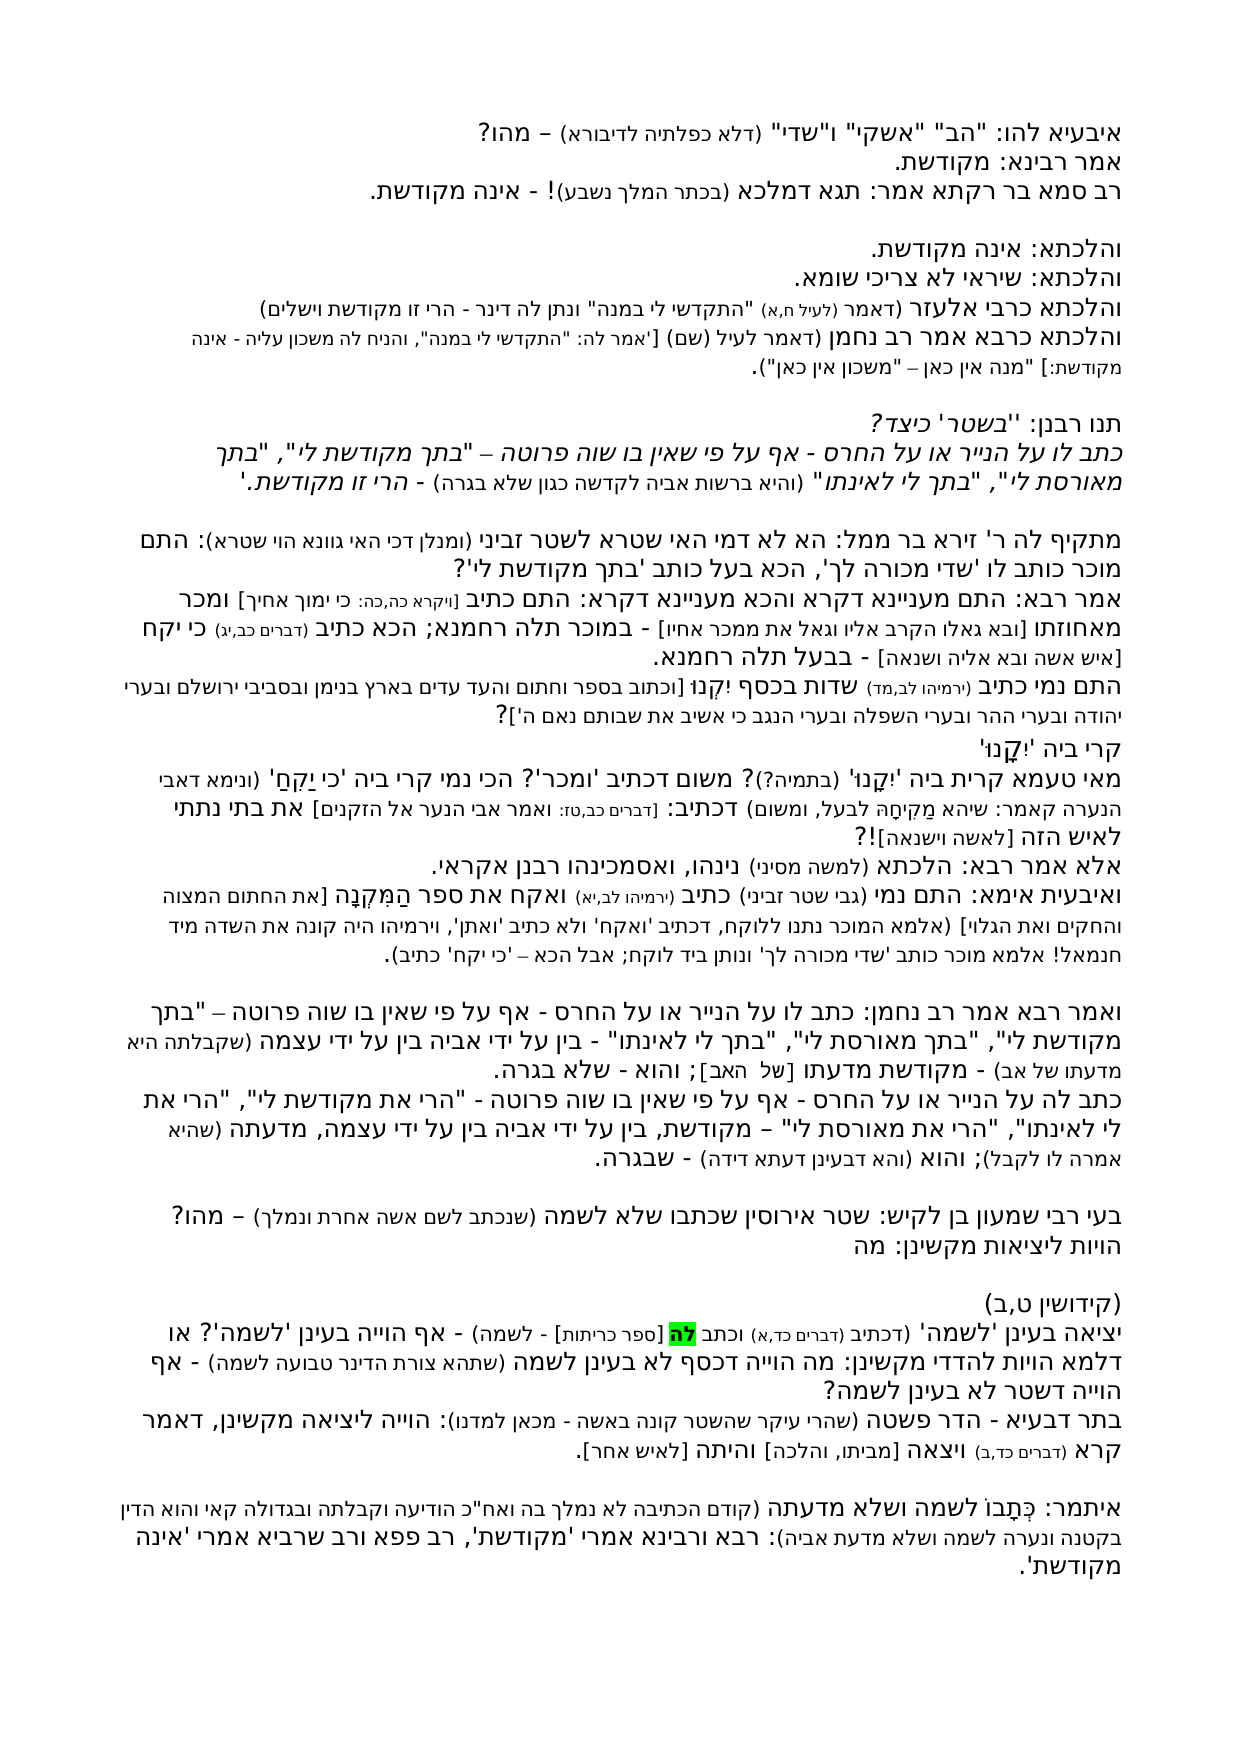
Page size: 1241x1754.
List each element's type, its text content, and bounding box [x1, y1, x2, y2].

text מאי טעמא קרית ביה 'יִקָנוּ' (בתמיה?)? משום דכתיב 'ומכר'? הכי נמי קרי ביה 'כי יַקִחַ' (ונימא דאבי הנערה קאמר: שיהא מַקִיחָהּ לבעל, ומשום) דכתיב: [דברים כב,טז: ואמר אבי הנער אל הזקנים] את בתי נתתי לאיש הזה [לאשה וישנאה]!? [118, 764, 1122, 852]
text אמר רבינא: מקודשת. [118, 147, 1122, 176]
text בעי רבי שמעון בן לקיש: שטר אירוסין שכתבו שלא לשמה (שנכתב לשם אשה אחרת ונמלך) – מהו? הויות ליציאות מקשינן: מה [118, 1202, 1122, 1260]
text רב סמא בר רקתא אמר: תגא דמלכא (בכתר המלך נשבע)! - אינה מקודשת. [118, 176, 1122, 206]
text והלכתא: שיראי לא צריכי שומא. [118, 263, 1122, 293]
text והלכתא כרבי אלעזר (דאמר (לעיל ח,א) "התקדשי לי במנה" ונתן לה דינר - הרי זו מקודשת וישלים) [118, 293, 1122, 322]
text יציאה בעינן 'לשמה' (דכתיב (דברים כד,א) וכתב לה [ספר כריתות] - לשמה) - אף הוייה בעינן 'לשמה'? או דלמא הויות להדדי מקשינן: מה הוייה דכסף לא בעינן לשמה (שתהא צורת הדינר טבועה לשמה) - אף הוייה דשטר לא בעינן לשמה? [118, 1318, 1122, 1406]
text והלכתא כרבא אמר רב נחמן (דאמר לעיל (שם) ['אמר לה: "התקדשי לי במנה", והניח לה משכון עליה - אינה מקודשת:] "מנה אין כאן – "משכון אין כאן"). [118, 322, 1122, 380]
text אלא אמר רבא: הלכתא (למשה מסיני) נינהו, ואסמכינהו רבנן אקראי. [118, 852, 1122, 881]
text כתב לו על הנייר או על החרס - אף על פי שאין בו שוה פרוטה – "בתך מקודשת לי", "בתך מאורסת לי", "בתך לי לאינתו" (והיא ברשות אביה לקדשה כגון שלא בגרה) - הרי זו מקודשת.' [118, 438, 1122, 497]
text תנו רבנן: ''בשטר' כיצד? [118, 409, 1122, 438]
text איבעיא להו: "הב" "אשקי" ו"שדי" (דלא כפלתיה לדיבורא) – מהו? [118, 118, 1122, 147]
text איתמר: כְּתָבוֹ לשמה ושלא מדעתה (קודם הכתיבה לא נמלך בה ואח"כ הודיעה וקבלתה ובגדולה קאי והוא הדין בקטנה ונערה לשמה ושלא מדעת אביה): רבא ורבינא אמרי 'מקודשת', רב פפא ורב שרביא אמרי 'אינה מקודשת'. [118, 1493, 1122, 1580]
text ואמר רבא אמר רב נחמן: כתב לו על הנייר או על החרס - אף על פי שאין בו שוה פרוטה – "בתך מקודשת לי", "בתך מאורסת לי", "בתך לי לאינתו" - בין על ידי אביה בין על ידי עצמה (שקבלתה היא מדעתו של אב) - מקודשת מדעתו [של האב]; והוא - שלא בגרה. [118, 997, 1122, 1085]
text קרי ביה 'יִקָנוּ' [118, 730, 1122, 764]
text התם נמי כתיב (ירמיהו לב,מד) שדות בכסף יִקְנוּ [וכתוב בספר וחתום והעד עדים בארץ בנימן ובסביבי ירושלם ובערי יהודה ובערי ההר ובערי השפלה ובערי הנגב כי אשיב את שבותם נאם ה']? [118, 672, 1122, 730]
text בתר דבעיא - הדר פשטה (שהרי עיקר שהשטר קונה באשה - מכאן למדנו): הוייה ליציאה מקשינן, דאמר קרא (דברים כד,ב) ויצאה [מביתו, והלכה] והיתה [לאיש אחר]. [118, 1406, 1122, 1464]
text כתב לה על הנייר או על החרס - אף על פי שאין בו שוה פרוטה - "הרי את מקודשת לי", "הרי את לי לאינתו", "הרי את מאורסת לי" – מקודשת, בין על ידי אביה בין על ידי עצמה, מדעתה (שהיא אמרה לו לקבל); והוא (והא דבעינן דעתא דידה) - שבגרה. [118, 1085, 1122, 1173]
text ואיבעית אימא: התם נמי (גבי שטר זביני) כתיב (ירמיהו לב,יא) ואקח את ספר הַמִּקְנָה [את החתום המצוה והחקים ואת הגלוי] (אלמא המוכר נתנו ללוקח, דכתיב 'ואקח' ולא כתיב 'ואתן', וירמיהו היה קונה את השדה מיד חנמאל! אלמא מוכר כותב 'שדי מכורה לך' ונותן ביד לוקח; אבל הכא – 'כי יקח' כתיב). [118, 881, 1122, 968]
text אמר רבא: התם מעניינא דקרא והכא מעניינא דקרא: התם כתיב [ויקרא כה,כה: כי ימוך אחיך] ומכר מאחוזתו [ובא גאלו הקרב אליו וגאל את ממכר אחיו] - במוכר תלה רחמנא; הכא כתיב (דברים כב,יג) כי יקח [איש אשה ובא אליה ושנאה] - בבעל תלה רחמנא. [118, 584, 1122, 672]
text (קידושין ט,ב) [118, 1289, 1122, 1318]
text מתקיף לה ר' זירא בר ממל: הא לא דמי האי שטרא לשטר זביני (ומנלן דכי האי גוונא הוי שטרא): התם מוכר כותב לו 'שדי מכורה לך', הכא בעל כותב 'בתך מקודשת לי'? [118, 525, 1122, 584]
text והלכתא: אינה מקודשת. [118, 234, 1122, 263]
